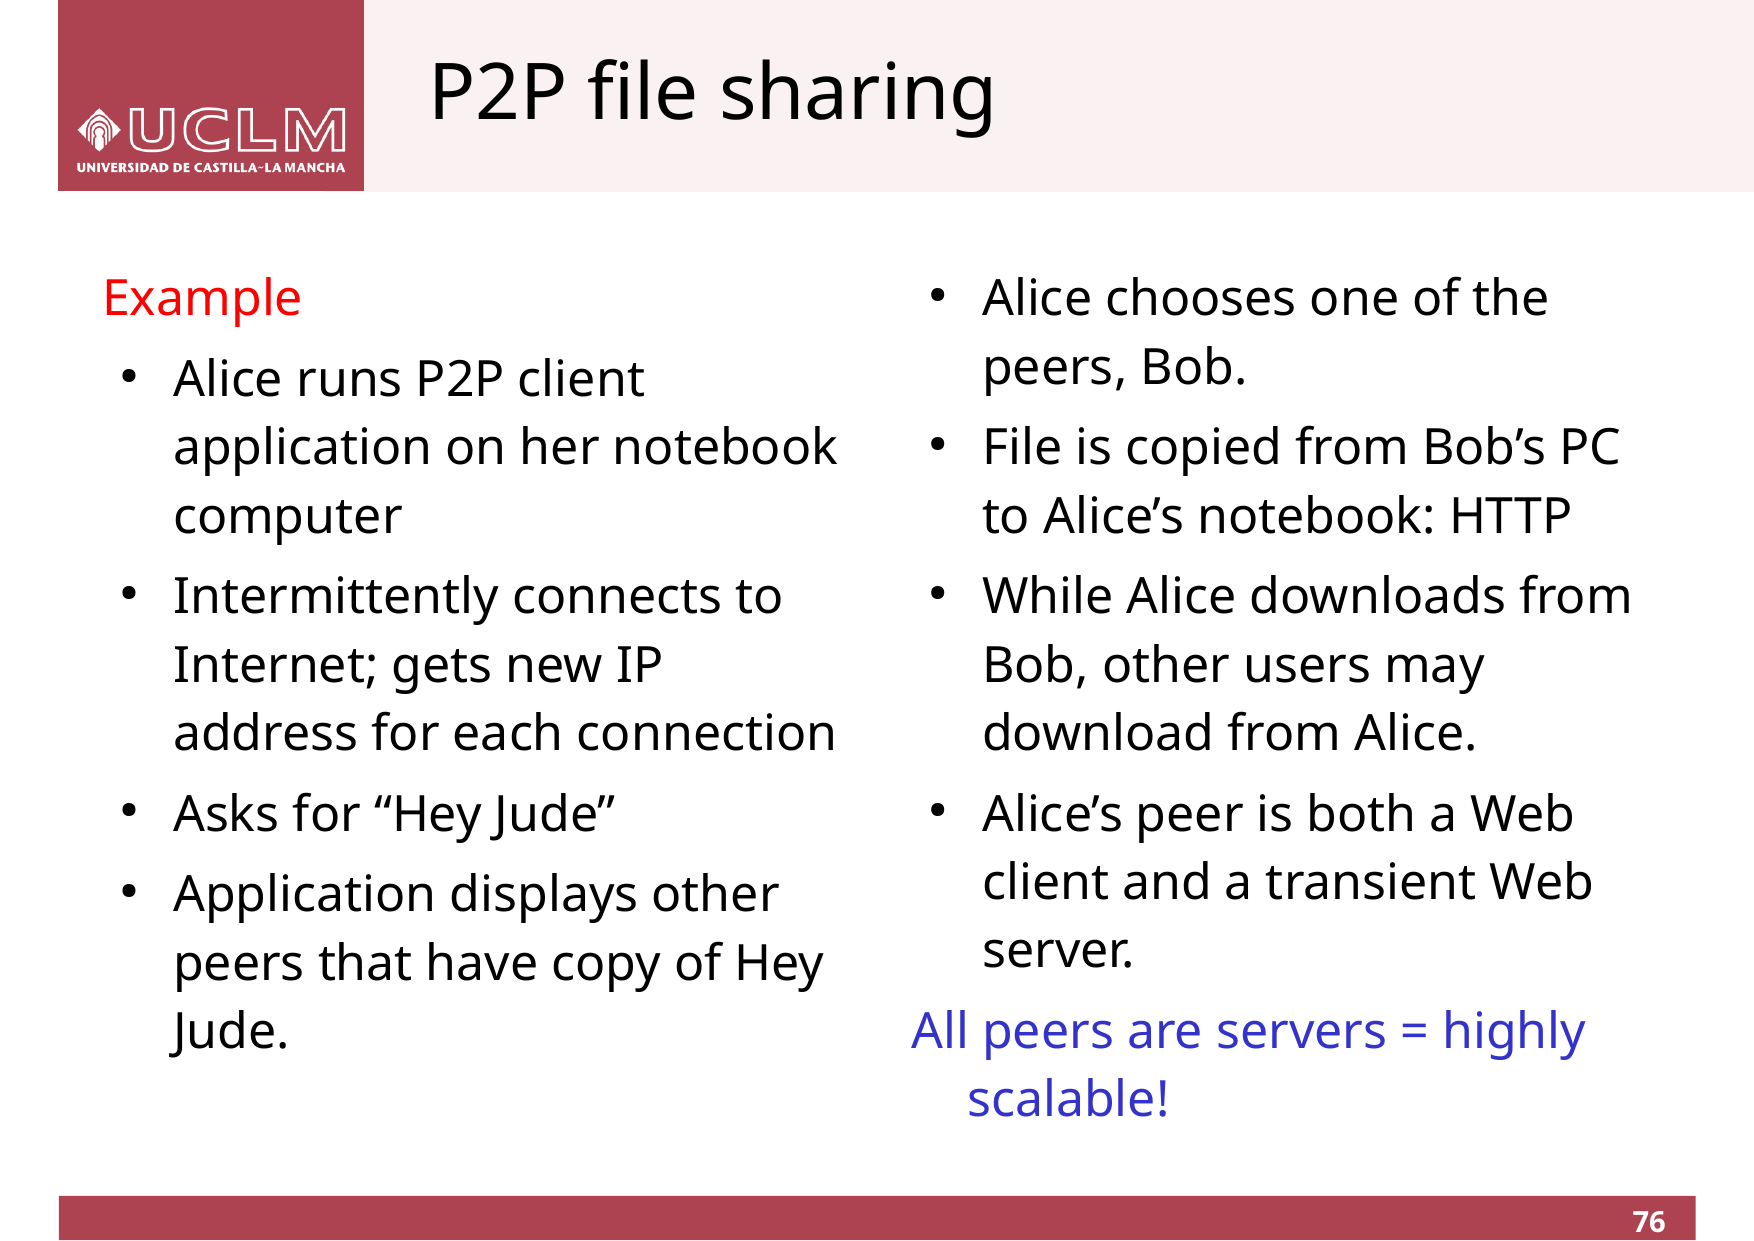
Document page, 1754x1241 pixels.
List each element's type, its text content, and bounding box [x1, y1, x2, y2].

picture [58, 0, 364, 191]
list Alice chooses one of the peers, Bob. File is copied from Bob’s PC to Alice’s notebook: HTTP While Alice downloads from Bob, other users may download from Alice. Alice’s peer is both a Web client and a transient Web server. All peers are servers = highly scalable! [896, 254, 1667, 1074]
title P2P file sharing [413, 0, 1667, 198]
list Example Alice runs P2P client application on her notebook computer Intermittently connects to Internet; gets new IP address for each connection Asks for “Hey Jude” Application displays other peers that have copy of Hey Jude. [87, 254, 858, 1113]
